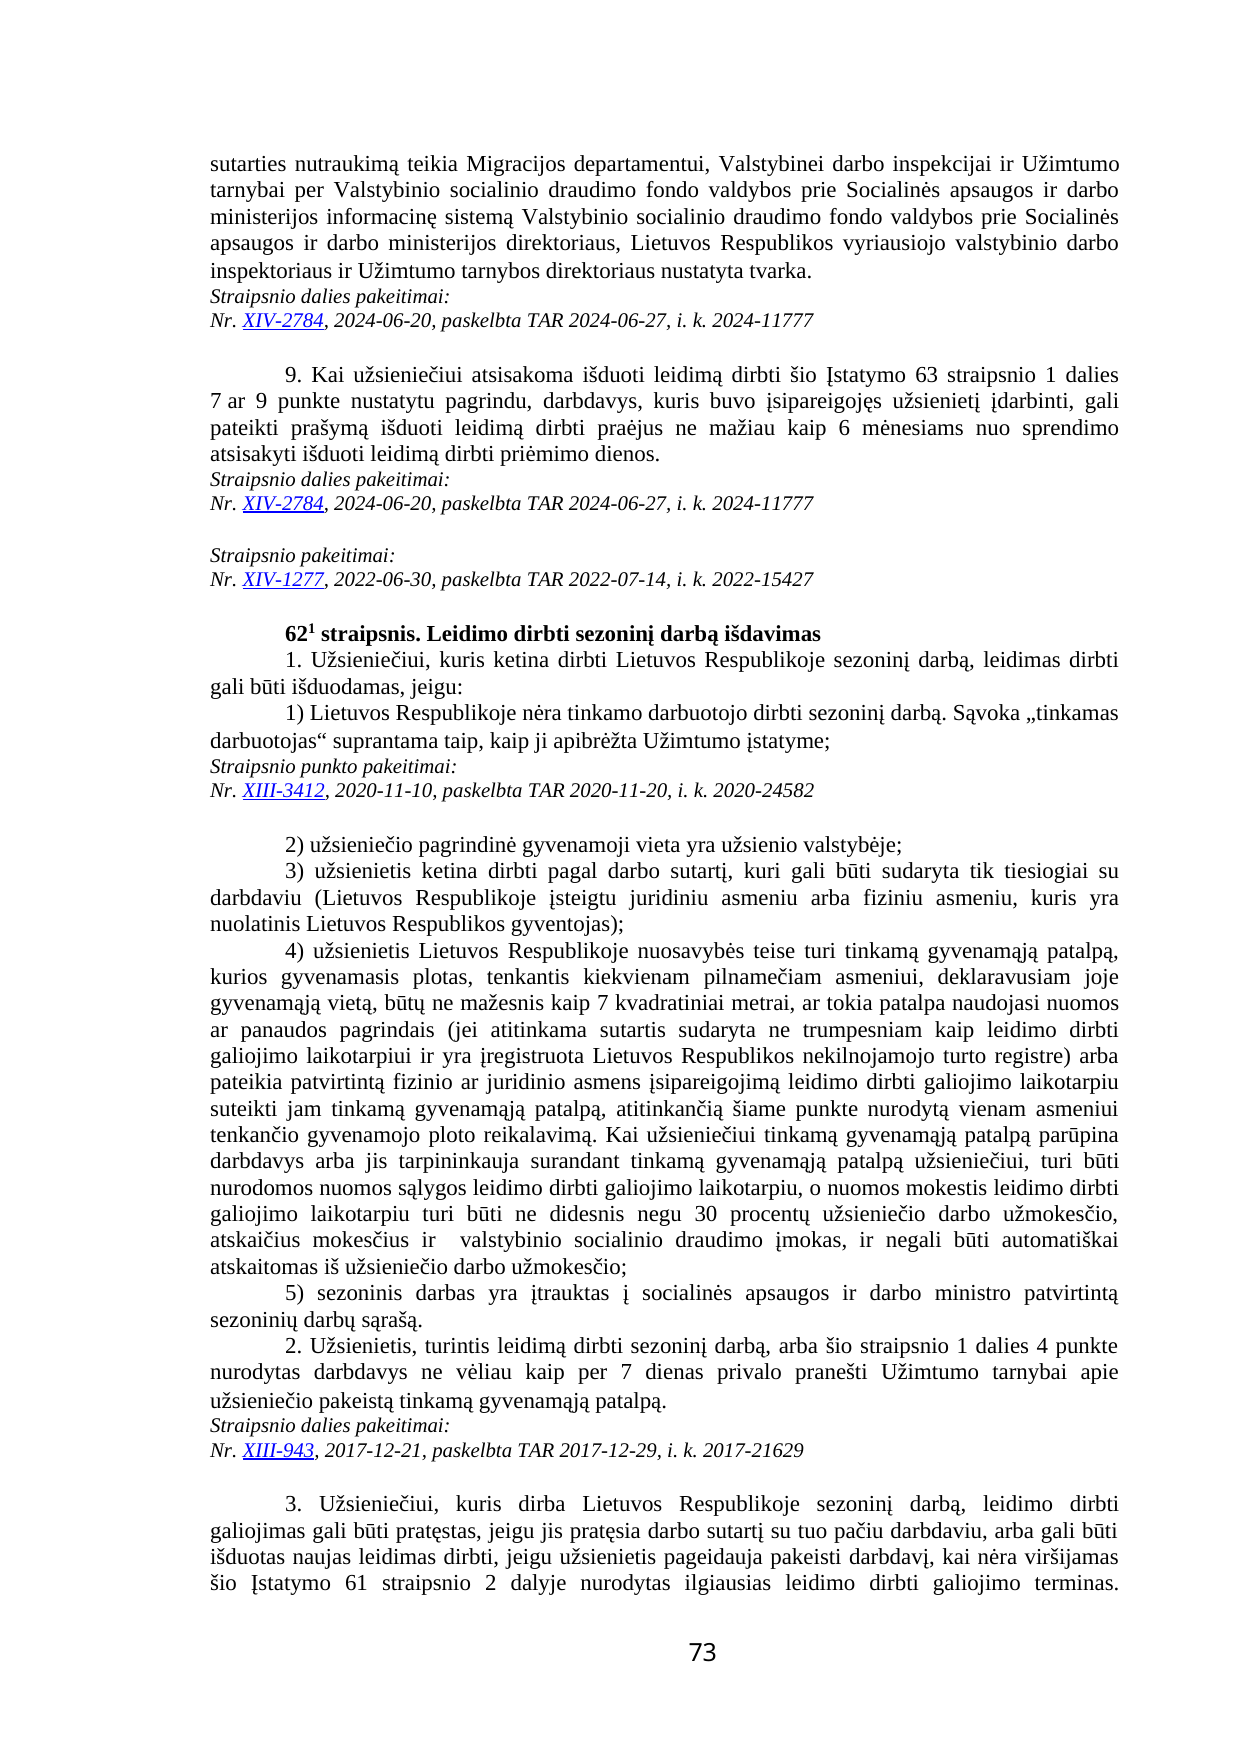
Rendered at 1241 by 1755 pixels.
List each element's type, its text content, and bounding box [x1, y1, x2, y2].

text Nr. XIV-2784, 2024-06-20, paskelbta TAR 2024-06-27, i. k. 2024-11777 [210, 308, 1120, 332]
text Straipsnio dalies pakeitimai: [210, 1413, 1120, 1437]
text 2) užsieniečio pagrindinė gyvenamoji vieta yra užsienio valstybėje; [210, 831, 1120, 858]
text 2. Užsienietis, turintis leidimą dirbti sezoninį darbą, arba šio straipsnio 1 dalies 4 punkte nurodytas darbdavys ne vėliau kaip per 7 dienas privalo pranešti Užimtumo tarnybai apie užsieniečio pakeistą tinkamą gyvenamąją patalpą. [210, 1332, 1120, 1413]
text sutarties nutraukimą teikia Migracijos departamentui, Valstybinei darbo inspekcijai ir Užimtumo tarnybai per Valstybinio socialinio draudimo fondo valdybos prie Socialinės apsaugos ir darbo ministerijos informacinę sistemą Valstybinio socialinio draudimo fondo valdybos prie Socialinės apsaugos ir darbo ministerijos direktoriaus, Lietuvos Respublikos vyriausiojo valstybinio darbo inspektoriaus ir Užimtumo tarnybos direktoriaus nustatyta tvarka. [210, 150, 1120, 284]
text 4) užsienietis Lietuvos Respublikoje nuosavybės teise turi tinkamą gyvenamąją patalpą, kurios gyvenamasis plotas, tenkantis kiekvienam pilnamečiam asmeniui, deklaravusiam joje gyvenamąją vietą, būtų ne mažesnis kaip 7 kvadratiniai metrai, ar tokia patalpa naudojasi nuomos ar panaudos pagrindais (jei atitinkama sutartis sudaryta ne trumpesniam kaip leidimo dirbti galiojimo laikotarpiui ir yra įregistruota Lietuvos Respublikos nekilnojamojo turto registre) arba pateikia patvirtintą fizinio ar juridinio asmens įsipareigojimą leidimo dirbti galiojimo laikotarpiu suteikti jam tinkamą gyvenamąją patalpą, atitinkančią šiame punkte nurodytą vienam asmeniui tenkančio gyvenamojo ploto reikalavimą. Kai užsieniečiui tinkamą gyvenamąją patalpą parūpina darbdavys arba jis tarpininkauja surandant tinkamą gyvenamąją patalpą užsieniečiui, turi būti nurodomos nuomos sąlygos leidimo dirbti galiojimo laikotarpiu, o nuomos mokestis leidimo dirbti galiojimo laikotarpiu turi būti ne didesnis negu 30 procentų užsieniečio darbo užmokesčio, atskaičius mokesčius ir valstybinio socialinio draudimo įmokas, ir negali būti automatiškai atskaitomas iš užsieniečio darbo užmokesčio; [210, 937, 1120, 1279]
text 3) užsienietis ketina dirbti pagal darbo sutartį, kuri gali būti sudaryta tik tiesiogiai su darbdaviu (Lietuvos Respublikoje įsteigtu juridiniu asmeniu arba fiziniu asmeniu, kuris yra nuolatinis Lietuvos Respublikos gyventojas); [210, 858, 1120, 937]
text Nr. XIII-943, 2017-12-21, paskelbta TAR 2017-12-29, i. k. 2017-21629 [210, 1437, 1120, 1462]
text 621 straipsnis. Leidimo dirbti sezoninį darbą išdavimas [210, 620, 1120, 647]
text Straipsnio pakeitimai: [210, 543, 1120, 567]
text 1. Užsieniečiui, kuris ketina dirbti Lietuvos Respublikoje sezoninį darbą, leidimas dirbti gali būti išduodamas, jeigu: [210, 647, 1120, 699]
text 5) sezoninis darbas yra įtrauktas į socialinės apsaugos ir darbo ministro patvirtintą sezoninių darbų sąrašą. [210, 1279, 1120, 1332]
text Straipsnio dalies pakeitimai: [210, 284, 1120, 308]
text Nr. XIII-3412, 2020-11-10, paskelbta TAR 2020-11-20, i. k. 2020-24582 [210, 778, 1120, 802]
text Nr. XIV-1277, 2022-06-30, paskelbta TAR 2022-07-14, i. k. 2022-15427 [210, 567, 1120, 591]
text 1) Lietuvos Respublikoje nėra tinkamo darbuotojo dirbti sezoninį darbą. Sąvoka „tinkamas darbuotojas“ suprantama taip, kaip ji apibrėžta Užimtumo įstatyme; [210, 699, 1120, 754]
text Straipsnio dalies pakeitimai: [210, 466, 1120, 491]
text Straipsnio punkto pakeitimai: [210, 754, 1120, 778]
text Nr. XIV-2784, 2024-06-20, paskelbta TAR 2024-06-27, i. k. 2024-11777 [210, 491, 1120, 514]
text 3. Užsieniečiui, kuris dirba Lietuvos Respublikoje sezoninį darbą, leidimo dirbti galiojimas gali būti pratęstas, jeigu jis pratęsia darbo sutartį su tuo pačiu darbdaviu, arba gali būti išduotas naujas leidimas dirbti, jeigu užsienietis pageidauja pakeisti darbdavį, kai nėra viršijamas šio Įstatymo 61 straipsnio 2 dalyje nurodytas ilgiausias leidimo dirbti galiojimo terminas. [210, 1490, 1120, 1596]
text 9. Kai užsieniečiui atsisakoma išduoti leidimą dirbti šio Įstatymo 63 straipsnio 1 dalies 7 ar 9 punkte nustatytu pagrindu, darbdavys, kuris buvo įsipareigojęs užsienietį įdarbinti, gali pateikti prašymą išduoti leidimą dirbti praėjus ne mažiau kaip 6 mėnesiams nuo sprendimo atsisakyti išduoti leidimą dirbti priėmimo dienos. [210, 361, 1120, 466]
